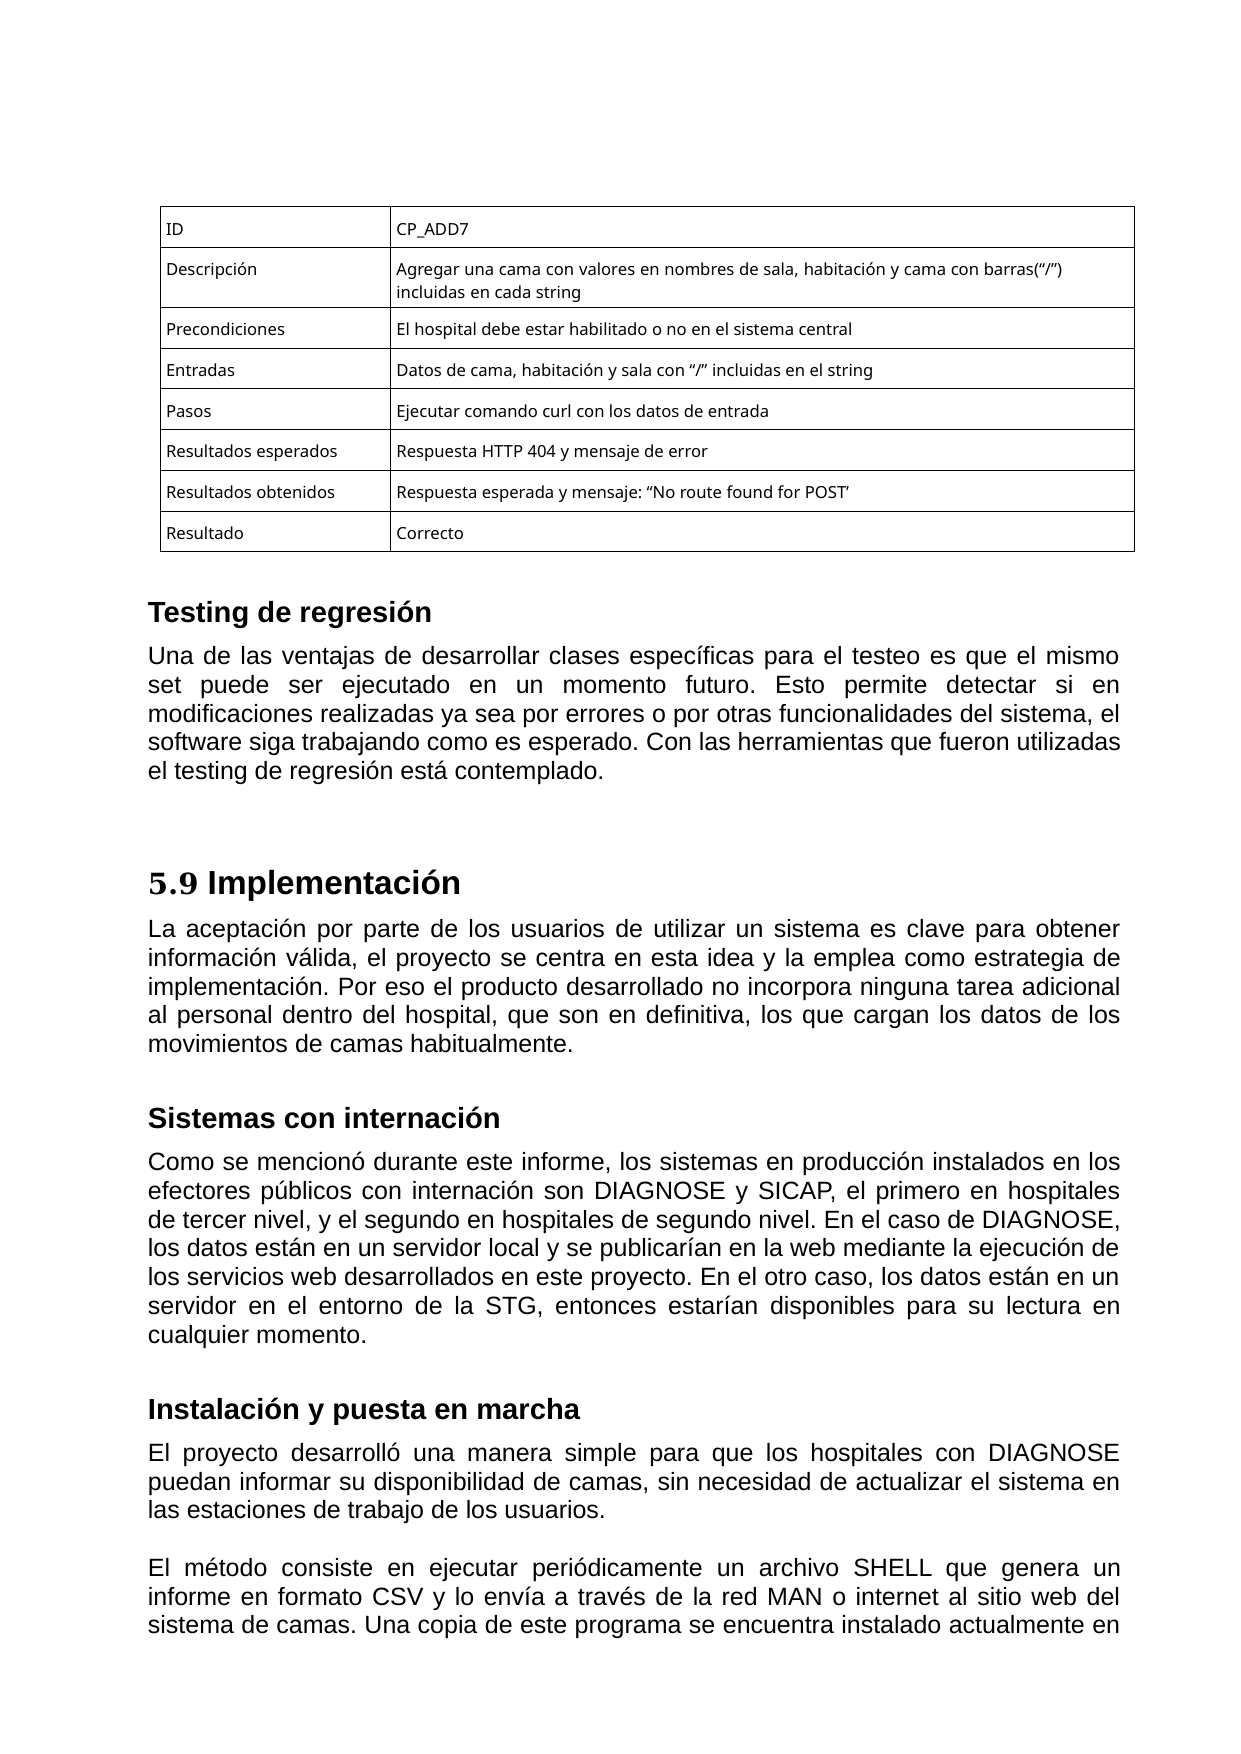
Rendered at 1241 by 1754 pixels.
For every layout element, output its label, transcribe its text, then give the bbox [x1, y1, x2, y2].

text El proyecto desarrolló una manera simple para que los hospitales con DIAGNOSE puedan informar su disponibilidad de camas, sin necesidad de actualizar el sistema en las estaciones de trabajo de los usuarios. [148, 1438, 1122, 1524]
table_cell Precondiciones [161, 308, 390, 347]
table_cell Datos de cama, habitación y sala con “/” incluidas en el string [391, 349, 1134, 388]
text Una de las ventajas de desarrollar clases específicas para el testeo es que el mismo set puede ser ejecutado en un momento futuro. Esto permite detectar si en modificaciones realizadas ya sea por errores o por otras funcionalidades del sistema, el software siga trabajando como es esperado. Con las herramientas que fueron utilizadas el testing de regresión está contemplado. [148, 641, 1122, 785]
subtitle Instalación y puesta en marcha [148, 1392, 1122, 1425]
table_cell El hospital debe estar habilitado o no en el sistema central [391, 308, 1134, 347]
subtitle Testing de regresión [148, 595, 1122, 628]
table_cell Descripción [161, 248, 390, 307]
table_cell Entradas [161, 349, 390, 388]
table_cell Ejecutar comando curl con los datos de entrada [391, 389, 1134, 429]
table_cell Respuesta HTTP 404 y mensaje de error [391, 430, 1134, 470]
text El método consiste en ejecutar periódicamente un archivo SHELL que genera un informe en formato CSV y lo envía a través de la red MAN o internet al sitio web del sistema de camas. Una copia de este programa se encuentra instalado actualmente en [148, 1553, 1122, 1639]
table_cell Resultados obtenidos [161, 471, 390, 511]
table_cell Resultado [161, 512, 390, 551]
table_cell Pasos [161, 389, 390, 429]
text Como se mencionó durante este informe, los sistemas en producción instalados en los efectores públicos con internación son DIAGNOSE y SICAP, el primero en hospitales de tercer nivel, y el segundo en hospitales de segundo nivel. En el caso de DIAGNOSE, los datos están en un servidor local y se publicarían en la web mediante la ejecución de los servicios web desarrollados en este proyecto. En el otro caso, los datos están en un servidor en el entorno de la STG, entonces estarían disponibles para su lectura en cualquier momento. [148, 1147, 1122, 1348]
table_cell Respuesta esperada y mensaje: “No route found for POST’ [391, 471, 1134, 511]
subtitle Sistemas con internación [148, 1101, 1122, 1135]
table_cell Agregar una cama con valores en nombres de sala, habitación y cama con barras(“/”) incluidas en cada string [391, 248, 1134, 307]
table_cell Resultados esperados [161, 430, 390, 470]
table_header ID [161, 207, 390, 247]
subtitle 5.9 Implementación [148, 863, 1122, 902]
table_cell Correcto [391, 512, 1134, 551]
text La aceptación por parte de los usuarios de utilizar un sistema es clave para obtener información válida, el proyecto se centra en esta idea y la emplea como estrategia de implementación. Por eso el producto desarrollado no incorpora ninguna tarea adicional al personal dentro del hospital, que son en definitiva, los que cargan los datos de los movimientos de camas habitualmente. [148, 914, 1122, 1058]
table_header CP_ADD7 [391, 207, 1134, 247]
